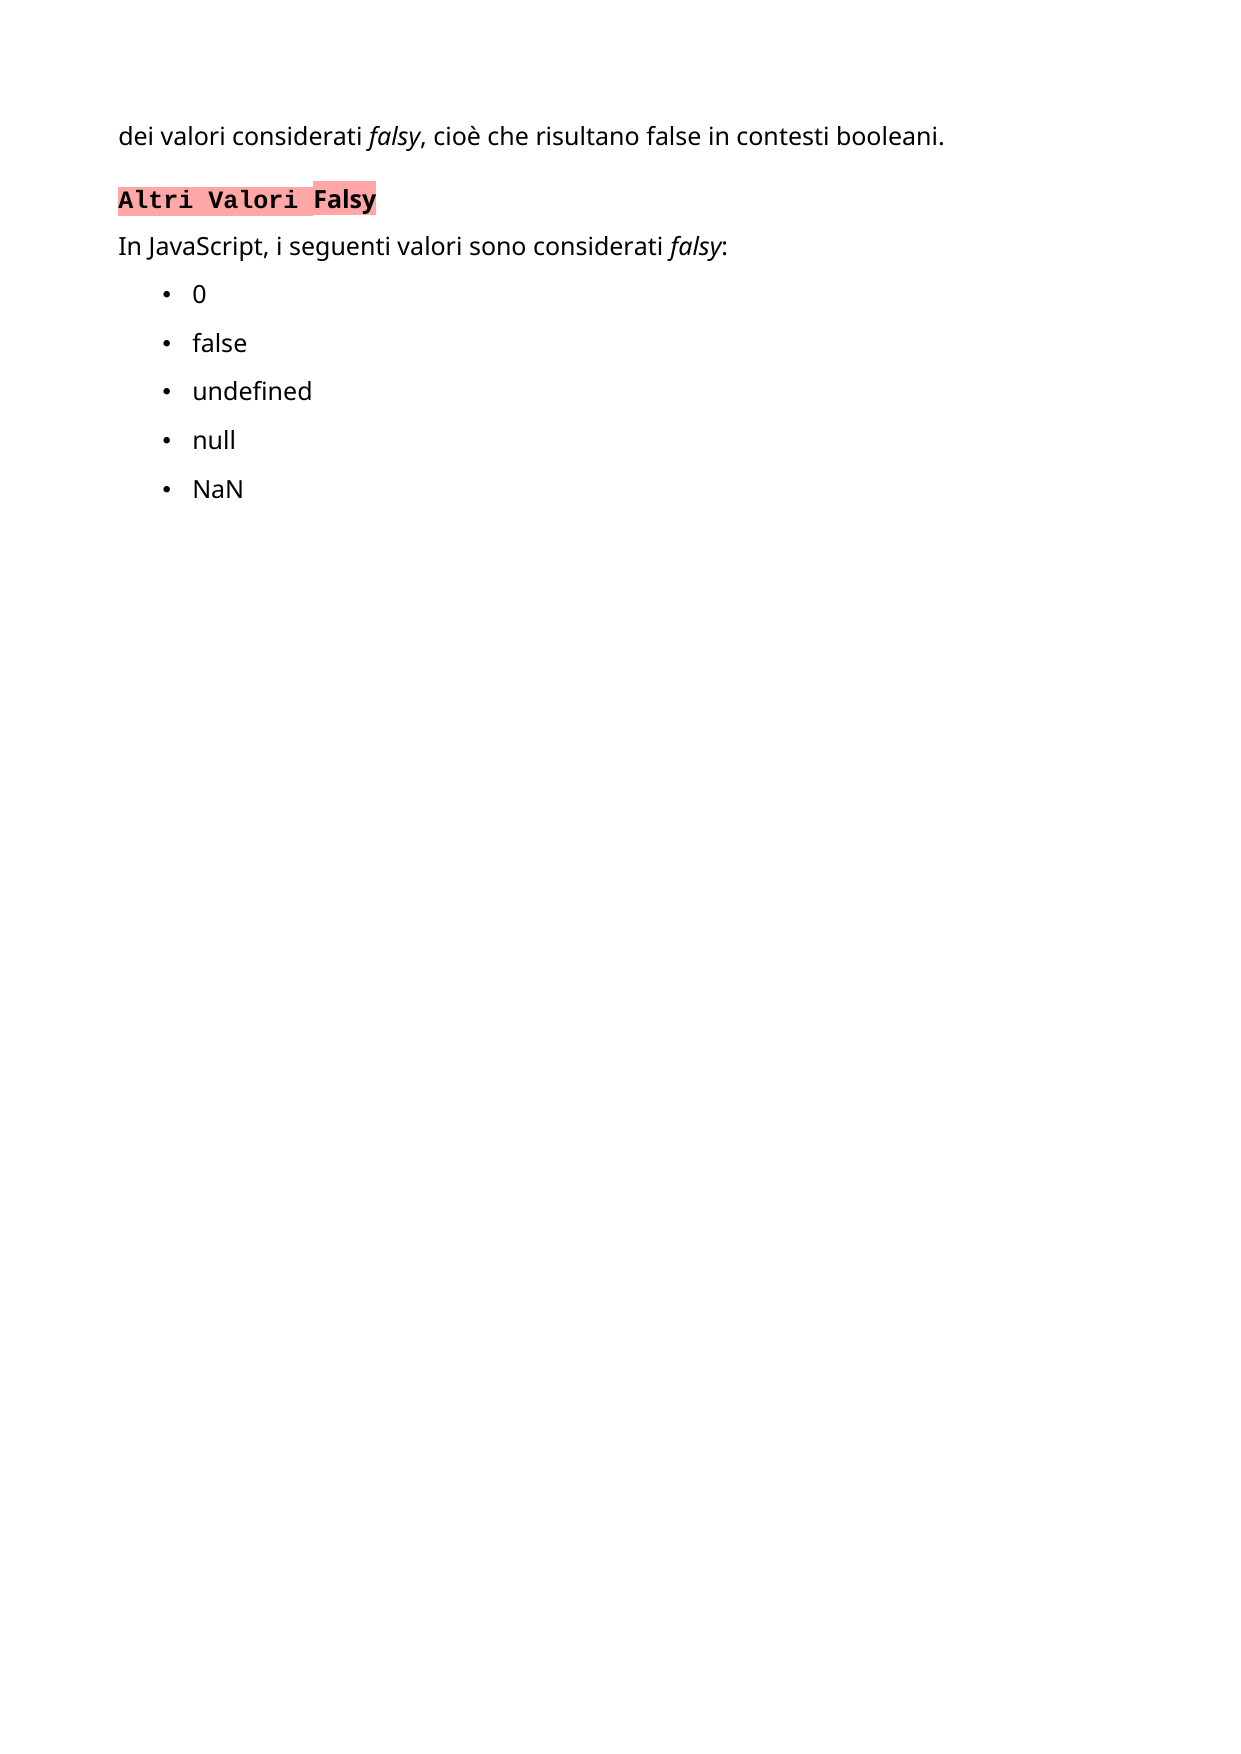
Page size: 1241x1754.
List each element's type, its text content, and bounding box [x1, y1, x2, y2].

list 0 [162, 277, 1122, 311]
list false [162, 325, 1122, 359]
text dei valori considerati falsy, cioè che risultano false in contesti booleani. [118, 118, 1122, 152]
text In JavaScript, i seguenti valori sono considerati falsy: [118, 228, 1122, 262]
list NaN [162, 471, 1122, 505]
list null [162, 423, 1122, 457]
list undefined [162, 374, 1122, 408]
subtitle Altri Valori Falsy [118, 181, 1122, 216]
